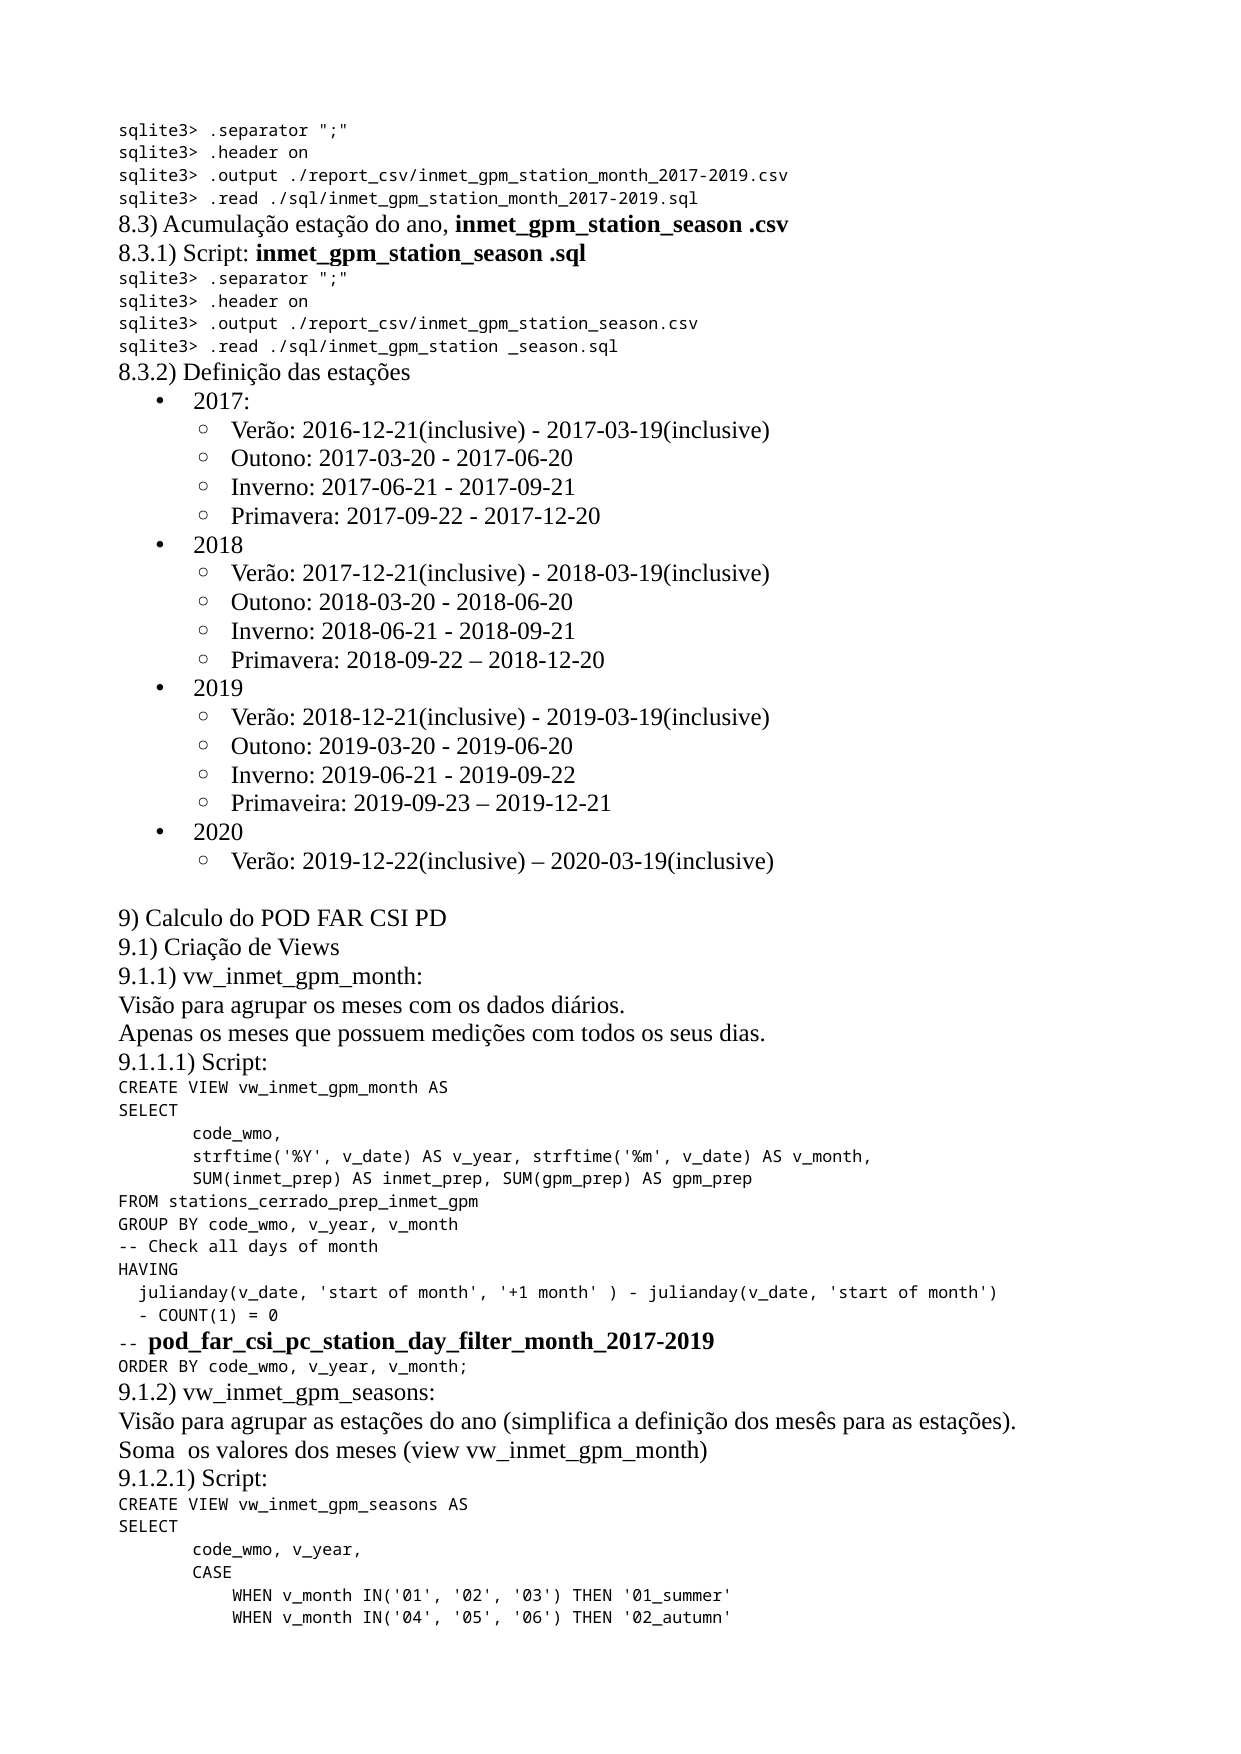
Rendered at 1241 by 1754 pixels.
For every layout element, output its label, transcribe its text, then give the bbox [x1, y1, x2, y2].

text julianday(v_date, 'start of month', '+1 month' ) - julianday(v_date, 'start of month') [118, 1280, 1122, 1303]
list Inverno: 2018-06-21 - 2018-09-21 [193, 616, 1122, 645]
text CREATE VIEW vw_inmet_gpm_month AS [118, 1076, 1122, 1099]
text Apenas os meses que possuem medições com todos os seus dias. [118, 1018, 1122, 1047]
text Visão para agrupar as estações do ano (simplifica a definição dos mesês para as estações). [118, 1406, 1122, 1435]
text strftime('%Y', v_date) AS v_year, strftime('%m', v_date) AS v_month, [118, 1144, 1122, 1167]
text -- pod_far_csi_pc_station_day_filter_month_2017-2019 [118, 1326, 1122, 1354]
list Inverno: 2019-06-21 - 2019-09-22 [193, 760, 1122, 788]
text 9.1.1) vw_inmet_gpm_month: [118, 961, 1122, 990]
list Verão: 2017-12-21(inclusive) - 2018-03-19(inclusive) [193, 558, 1122, 587]
list 2019 [156, 673, 1122, 702]
list Primaveira: 2019-09-23 – 2019-12-21 [193, 788, 1122, 817]
text CASE [118, 1560, 1122, 1583]
list 2020 [156, 817, 1122, 846]
text ORDER BY code_wmo, v_year, v_month; [118, 1354, 1122, 1377]
text Visão para agrupar os meses com os dados diários. [118, 990, 1122, 1018]
text - COUNT(1) = 0 [118, 1303, 1122, 1326]
text WHEN v_month IN('04', '05', '06') THEN '02_autumn' [118, 1606, 1122, 1628]
list Primavera: 2018-09-22 – 2018-12-20 [193, 645, 1122, 673]
text SUM(inmet_prep) AS inmet_prep, SUM(gpm_prep) AS gpm_prep [118, 1167, 1122, 1189]
text WHEN v_month IN('01', '02', '03') THEN '01_summer' [118, 1583, 1122, 1606]
list Verão: 2016-12-21(inclusive) - 2017-03-19(inclusive) [193, 415, 1122, 443]
text 9.1) Criação de Views [118, 932, 1122, 961]
text Soma os valores dos meses (view vw_inmet_gpm_month) [118, 1435, 1122, 1463]
list Outono: 2019-03-20 - 2019-06-20 [193, 731, 1122, 760]
text -- Check all days of month [118, 1235, 1122, 1258]
list Primavera: 2017-09-22 - 2017-12-20 [193, 501, 1122, 530]
text 8.3.2) Definição das estações [118, 357, 1122, 386]
text HAVING [118, 1258, 1122, 1280]
text code_wmo, v_year, [118, 1538, 1122, 1560]
text 9) Calculo do POD FAR CSI PD [118, 903, 1122, 932]
text sqlite3> .separator ";" sqlite3> .header on sqlite3> .output ./report_csv/inmet_gpm_station_season.csv sqlite3> .read ./sql/inmet_gpm_station _season.sql [118, 266, 1122, 357]
list Verão: 2018-12-21(inclusive) - 2019-03-19(inclusive) [193, 702, 1122, 731]
text 8.3.1) Script: inmet_gpm_station_season .sql [118, 238, 1122, 266]
text 9.1.1.1) Script: [118, 1047, 1122, 1076]
text FROM stations_cerrado_prep_inmet_gpm [118, 1189, 1122, 1212]
text GROUP BY code_wmo, v_year, v_month [118, 1212, 1122, 1235]
text sqlite3> .separator ";" sqlite3> .header on sqlite3> .output ./report_csv/inmet_gpm_station_month_2017-2019.csv sqlite3> .read ./sql/inmet_gpm_station_month_2017-2019.sql [118, 118, 1122, 209]
list Inverno: 2017-06-21 - 2017-09-21 [193, 472, 1122, 501]
text 9.1.2) vw_inmet_gpm_seasons: [118, 1377, 1122, 1406]
text 9.1.2.1) Script: [118, 1463, 1122, 1492]
text SELECT [118, 1515, 1122, 1538]
text code_wmo, [118, 1121, 1122, 1144]
list Outono: 2018-03-20 - 2018-06-20 [193, 587, 1122, 616]
list 2018 [156, 530, 1122, 558]
list 2017: [156, 386, 1122, 415]
text CREATE VIEW vw_inmet_gpm_seasons AS [118, 1492, 1122, 1515]
list Verão: 2019-12-22(inclusive) – 2020-03-19(inclusive) [193, 846, 1122, 903]
text 8.3) Acumulação estação do ano, inmet_gpm_station_season .csv [118, 209, 1122, 238]
list Outono: 2017-03-20 - 2017-06-20 [193, 443, 1122, 472]
text SELECT [118, 1099, 1122, 1121]
